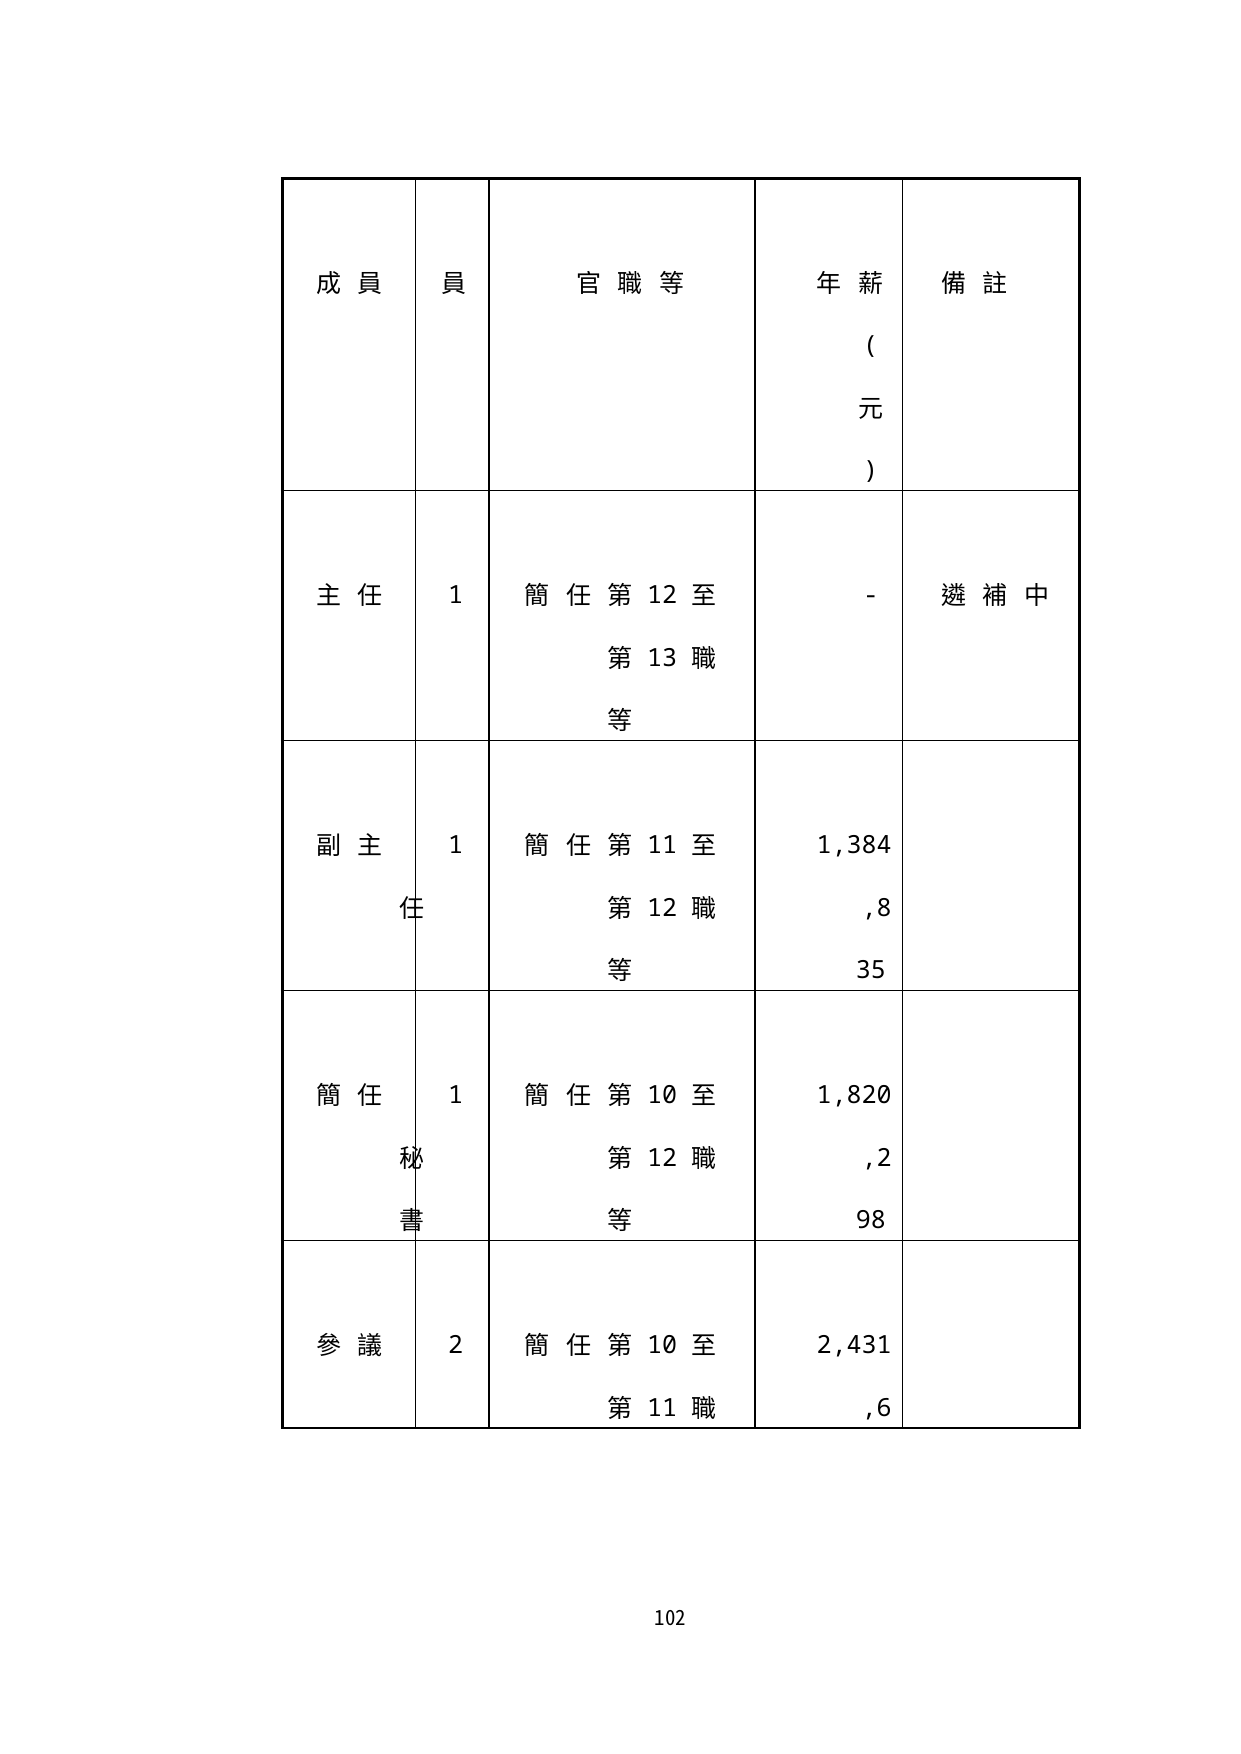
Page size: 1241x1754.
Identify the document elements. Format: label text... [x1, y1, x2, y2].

table_cell 簡任第10至第12職等 [490, 991, 754, 1240]
table_header 年薪(元) [756, 180, 902, 490]
table_cell 副主任 [284, 741, 415, 990]
table_cell 1,820,298 [756, 991, 902, 1240]
table_header 官職等 [490, 180, 754, 490]
table_cell 簡任第10至第11職 [490, 1241, 754, 1427]
table_cell 簡任第12至第13職等 [490, 491, 754, 740]
table_cell [903, 1241, 1078, 1427]
table_cell 主任 [284, 491, 415, 740]
table_cell 1 [416, 991, 488, 1240]
table_cell - [756, 491, 902, 740]
table_cell 1 [416, 741, 488, 990]
table_cell 參議 [284, 1241, 415, 1427]
table_cell [903, 741, 1078, 990]
table_cell 遴補中 [903, 491, 1078, 740]
table_header 備註 [903, 180, 1078, 490]
table_cell [903, 991, 1078, 1240]
table_cell 1 [416, 491, 488, 740]
table_cell 2 [416, 1241, 488, 1427]
table_header 成員 [284, 180, 415, 490]
table_header 員額 [416, 180, 488, 490]
table_cell 簡任第11至第12職等 [490, 741, 754, 990]
table_cell 1,384,835 [756, 741, 902, 990]
table_cell 2,431,6 [756, 1241, 902, 1427]
table_cell 簡任秘書 [284, 991, 415, 1240]
